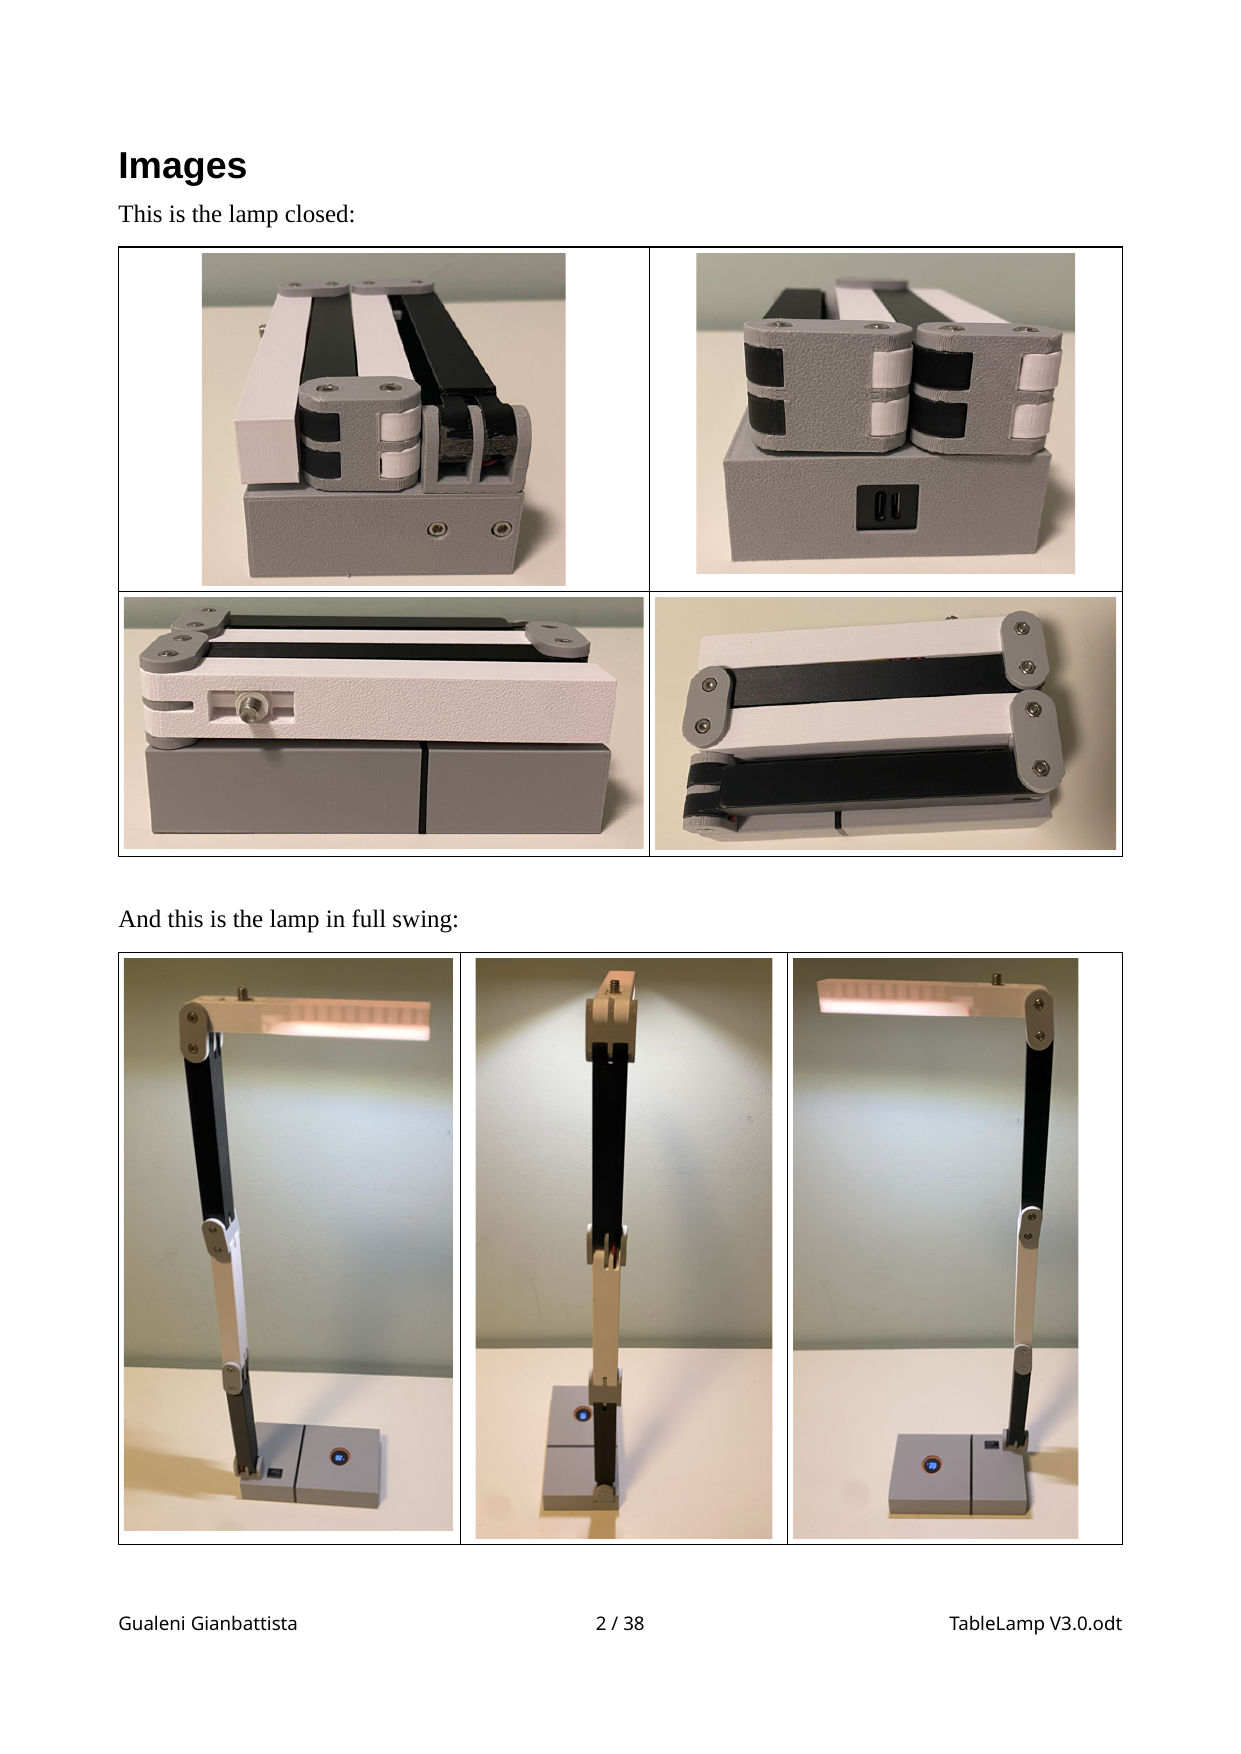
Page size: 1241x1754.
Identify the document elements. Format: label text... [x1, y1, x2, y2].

picture [123, 958, 453, 1531]
table_header [650, 248, 1122, 591]
text And this is the lamp in full swing: [118, 904, 1122, 933]
table_header [788, 953, 1122, 1544]
picture [475, 958, 773, 1539]
picture [793, 958, 1079, 1539]
table_header [119, 953, 460, 1544]
table_cell [119, 592, 649, 856]
picture [201, 253, 566, 586]
table_header [461, 953, 787, 1544]
table_header [119, 248, 649, 591]
picture [696, 253, 1075, 574]
picture [655, 597, 1117, 850]
subtitle Images [118, 143, 1122, 186]
table_cell [650, 592, 1122, 856]
text This is the lamp closed: [118, 199, 1122, 227]
picture [123, 597, 644, 849]
